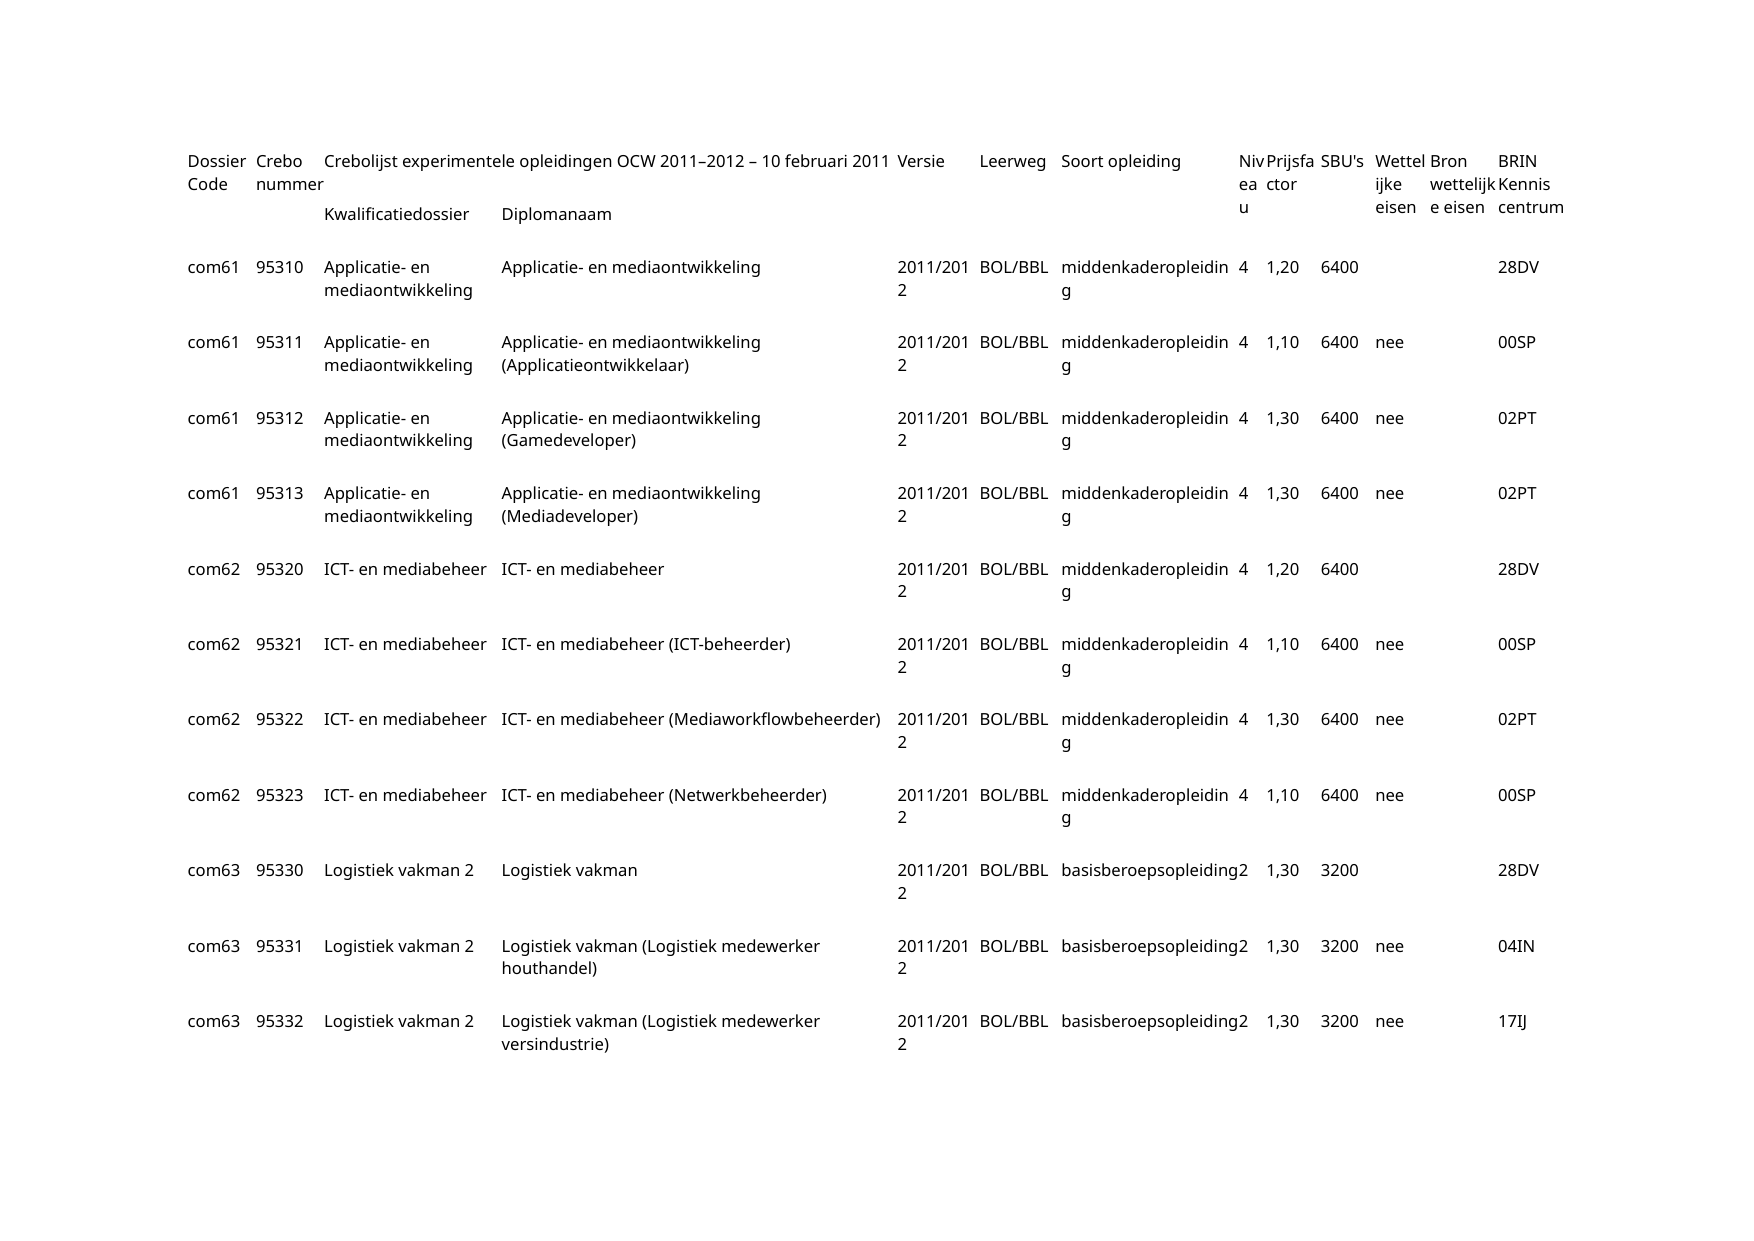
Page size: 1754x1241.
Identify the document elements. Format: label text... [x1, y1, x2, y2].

table_cell middenkaderopleiding [1061, 557, 1239, 632]
table_cell BOL/BBL [979, 708, 1061, 783]
table_cell 6400 [1321, 255, 1375, 331]
table_cell 6400 [1321, 783, 1375, 859]
table_cell nee [1375, 783, 1430, 859]
table_cell 6400 [1321, 331, 1375, 406]
table_cell 2011/2012 [897, 482, 979, 557]
table_header Wettelijke eisen [1375, 150, 1430, 255]
table_cell BOL/BBL [979, 406, 1061, 482]
table_cell [1430, 255, 1498, 331]
table_cell 2011/2012 [897, 1010, 979, 1085]
table_cell [1375, 255, 1430, 331]
table_cell [1430, 783, 1498, 859]
table_cell nee [1375, 633, 1430, 708]
table_cell 4 [1239, 331, 1266, 406]
table_cell 3200 [1321, 859, 1375, 934]
table_cell Applicatie- en mediaontwikkeling [501, 255, 897, 331]
table_cell com62 [188, 557, 256, 632]
table_cell 6400 [1321, 482, 1375, 557]
table_cell 6400 [1321, 633, 1375, 708]
table_cell ICT- en mediabeheer [324, 783, 501, 859]
table_cell 3200 [1321, 1010, 1375, 1085]
table_cell basisberoepsopleiding [1061, 1010, 1239, 1085]
table_cell 4 [1239, 482, 1266, 557]
table_cell 95323 [256, 783, 324, 859]
table_cell 95332 [256, 1010, 324, 1085]
table_cell 1,20 [1266, 557, 1321, 632]
table_cell basisberoepsopleiding [1061, 934, 1239, 1009]
table_cell com62 [188, 708, 256, 783]
table_cell ICT- en mediabeheer (Mediaworkflowbeheerder) [501, 708, 897, 783]
table_cell 2011/2012 [897, 934, 979, 1009]
table_header Prijsfactor [1266, 150, 1321, 255]
table_cell Logistiek vakman [501, 859, 897, 934]
table_cell 2011/2012 [897, 783, 979, 859]
table_header Dossier Code [188, 150, 256, 255]
table_cell 95311 [256, 331, 324, 406]
table_cell ICT- en mediabeheer (Netwerkbeheerder) [501, 783, 897, 859]
table_cell 2011/2012 [897, 708, 979, 783]
table_cell BOL/BBL [979, 1010, 1061, 1085]
table_cell BOL/BBL [979, 783, 1061, 859]
table_header SBU's [1321, 150, 1375, 255]
table_cell Applicatie- en mediaontwikkeling (Gamedeveloper) [501, 406, 897, 482]
table_cell 4 [1239, 557, 1266, 632]
table_cell 00SP [1498, 331, 1566, 406]
table_header Crebolijst experimentele opleidingen OCW 2011–2012 – 10 februari 2011 [324, 150, 897, 203]
table_cell [1375, 859, 1430, 934]
table_cell 2011/2012 [897, 255, 979, 331]
table_cell Applicatie- en mediaontwikkeling [324, 482, 501, 557]
table_cell 02PT [1498, 406, 1566, 482]
table_cell 1,30 [1266, 406, 1321, 482]
table_cell com61 [188, 255, 256, 331]
table_cell 2011/2012 [897, 557, 979, 632]
table_cell Applicatie- en mediaontwikkeling (Mediadeveloper) [501, 482, 897, 557]
table_cell middenkaderopleiding [1061, 708, 1239, 783]
table_cell 1,20 [1266, 255, 1321, 331]
table_cell 00SP [1498, 633, 1566, 708]
table_cell [1430, 331, 1498, 406]
table_cell com63 [188, 1010, 256, 1085]
table_cell 2011/2012 [897, 406, 979, 482]
table_cell 28DV [1498, 859, 1566, 934]
table_cell BOL/BBL [979, 633, 1061, 708]
table_header Versie [897, 150, 979, 255]
table_cell middenkaderopleiding [1061, 633, 1239, 708]
table_cell BOL/BBL [979, 482, 1061, 557]
table_cell nee [1375, 934, 1430, 1009]
table_cell 4 [1239, 633, 1266, 708]
table_cell com62 [188, 783, 256, 859]
table_cell 17IJ [1498, 1010, 1566, 1085]
table_cell 1,10 [1266, 633, 1321, 708]
table_cell 95320 [256, 557, 324, 632]
table_cell 02PT [1498, 482, 1566, 557]
table_cell Diplomanaam [501, 203, 897, 255]
table_cell 28DV [1498, 557, 1566, 632]
table_cell 04IN [1498, 934, 1566, 1009]
table_cell BOL/BBL [979, 557, 1061, 632]
table_header Niveau [1239, 150, 1266, 255]
table_cell [1430, 406, 1498, 482]
table_cell 6400 [1321, 708, 1375, 783]
table_cell middenkaderopleiding [1061, 331, 1239, 406]
table_cell 4 [1239, 708, 1266, 783]
table_cell 1,10 [1266, 331, 1321, 406]
table_cell 02PT [1498, 708, 1566, 783]
table_cell middenkaderopleiding [1061, 783, 1239, 859]
table_cell ICT- en mediabeheer [324, 557, 501, 632]
table_cell 3200 [1321, 934, 1375, 1009]
table_cell 4 [1239, 406, 1266, 482]
table_cell [1375, 557, 1430, 632]
table_cell com61 [188, 406, 256, 482]
table_cell [1430, 482, 1498, 557]
table_cell 95310 [256, 255, 324, 331]
table_cell ICT- en mediabeheer (ICT-beheerder) [501, 633, 897, 708]
table_cell Logistiek vakman (Logistiek medewerker versindustrie) [501, 1010, 897, 1085]
table_cell Applicatie- en mediaontwikkeling (Applicatieontwikkelaar) [501, 331, 897, 406]
table_cell 1,30 [1266, 1010, 1321, 1085]
table_header BRIN Kennis centrum [1498, 150, 1566, 255]
table_cell [1430, 859, 1498, 934]
table_cell 1,30 [1266, 859, 1321, 934]
table_cell [1430, 934, 1498, 1009]
table_cell [1430, 708, 1498, 783]
table_cell 95313 [256, 482, 324, 557]
table_cell 00SP [1498, 783, 1566, 859]
table_cell 1,10 [1266, 783, 1321, 859]
table_cell com61 [188, 331, 256, 406]
table_cell com63 [188, 859, 256, 934]
table_cell 2 [1239, 941, 1245, 950]
table_cell BOL/BBL [979, 331, 1061, 406]
table_cell nee [1375, 331, 1430, 406]
table_cell nee [1375, 708, 1430, 783]
table_cell 4 [1239, 255, 1266, 331]
table_header Crebo nummer [256, 150, 324, 255]
table_cell nee [1375, 1010, 1430, 1085]
table_cell com62 [188, 633, 256, 708]
table_cell 2011/2012 [897, 859, 979, 934]
table_cell 95312 [256, 406, 324, 482]
table_cell ICT- en mediabeheer [324, 708, 501, 783]
table_cell middenkaderopleiding [1061, 255, 1239, 331]
table_cell middenkaderopleiding [1061, 482, 1239, 557]
table_cell BOL/BBL [979, 934, 1061, 1009]
table_cell nee [1375, 482, 1430, 557]
table_cell com63 [188, 934, 256, 1009]
table_cell 2011/2012 [897, 633, 979, 708]
table_cell basisberoepsopleiding [1061, 859, 1239, 934]
table_cell 2 [1239, 934, 1266, 1009]
table_cell 95331 [256, 934, 324, 1009]
table_cell 2 [1239, 1010, 1266, 1085]
table_cell 1,30 [1266, 482, 1321, 557]
table_cell 95321 [256, 633, 324, 708]
table_cell ICT- en mediabeheer [501, 557, 897, 632]
table_cell 95322 [256, 708, 324, 783]
table_cell 1,30 [1266, 708, 1321, 783]
table_cell Applicatie- en mediaontwikkeling [324, 406, 501, 482]
table_cell [1430, 557, 1498, 632]
table_cell 2 [1239, 859, 1266, 934]
table_cell middenkaderopleiding [1061, 406, 1239, 482]
table_cell 4 [1239, 783, 1266, 859]
table_cell BOL/BBL [979, 859, 1061, 934]
table_header Bron wettelijke eisen [1430, 150, 1498, 255]
table_cell 6400 [1321, 557, 1375, 632]
table_cell BOL/BBL [979, 255, 1061, 331]
table_cell Logistiek vakman 2 [324, 1010, 501, 1085]
table_cell nee [1375, 406, 1430, 482]
table_cell 1,30 [1266, 934, 1321, 1009]
table_cell 6400 [1321, 406, 1375, 482]
table_cell Logistiek vakman 2 [324, 859, 501, 934]
table_cell 2 [1239, 865, 1245, 874]
table_cell [1430, 633, 1498, 708]
table_cell ICT- en mediabeheer [324, 633, 501, 708]
table_header Leerweg [979, 150, 1061, 255]
table_cell Logistiek vakman 2 [324, 934, 501, 1009]
table_cell com61 [188, 482, 256, 557]
table_cell Logistiek vakman (Logistiek medewerker houthandel) [501, 934, 897, 1009]
table_header Soort opleiding [1061, 150, 1239, 255]
table_cell Applicatie- en mediaontwikkeling [324, 331, 501, 406]
table_cell 28DV [1498, 255, 1566, 331]
table_cell 95330 [256, 859, 324, 934]
table_cell 2011/2012 [897, 331, 979, 406]
table_cell Kwalificatiedossier [324, 203, 501, 255]
table_cell [1430, 1010, 1498, 1085]
table_cell 2 [1239, 1016, 1245, 1025]
table_cell Applicatie- en mediaontwikkeling [324, 255, 501, 331]
